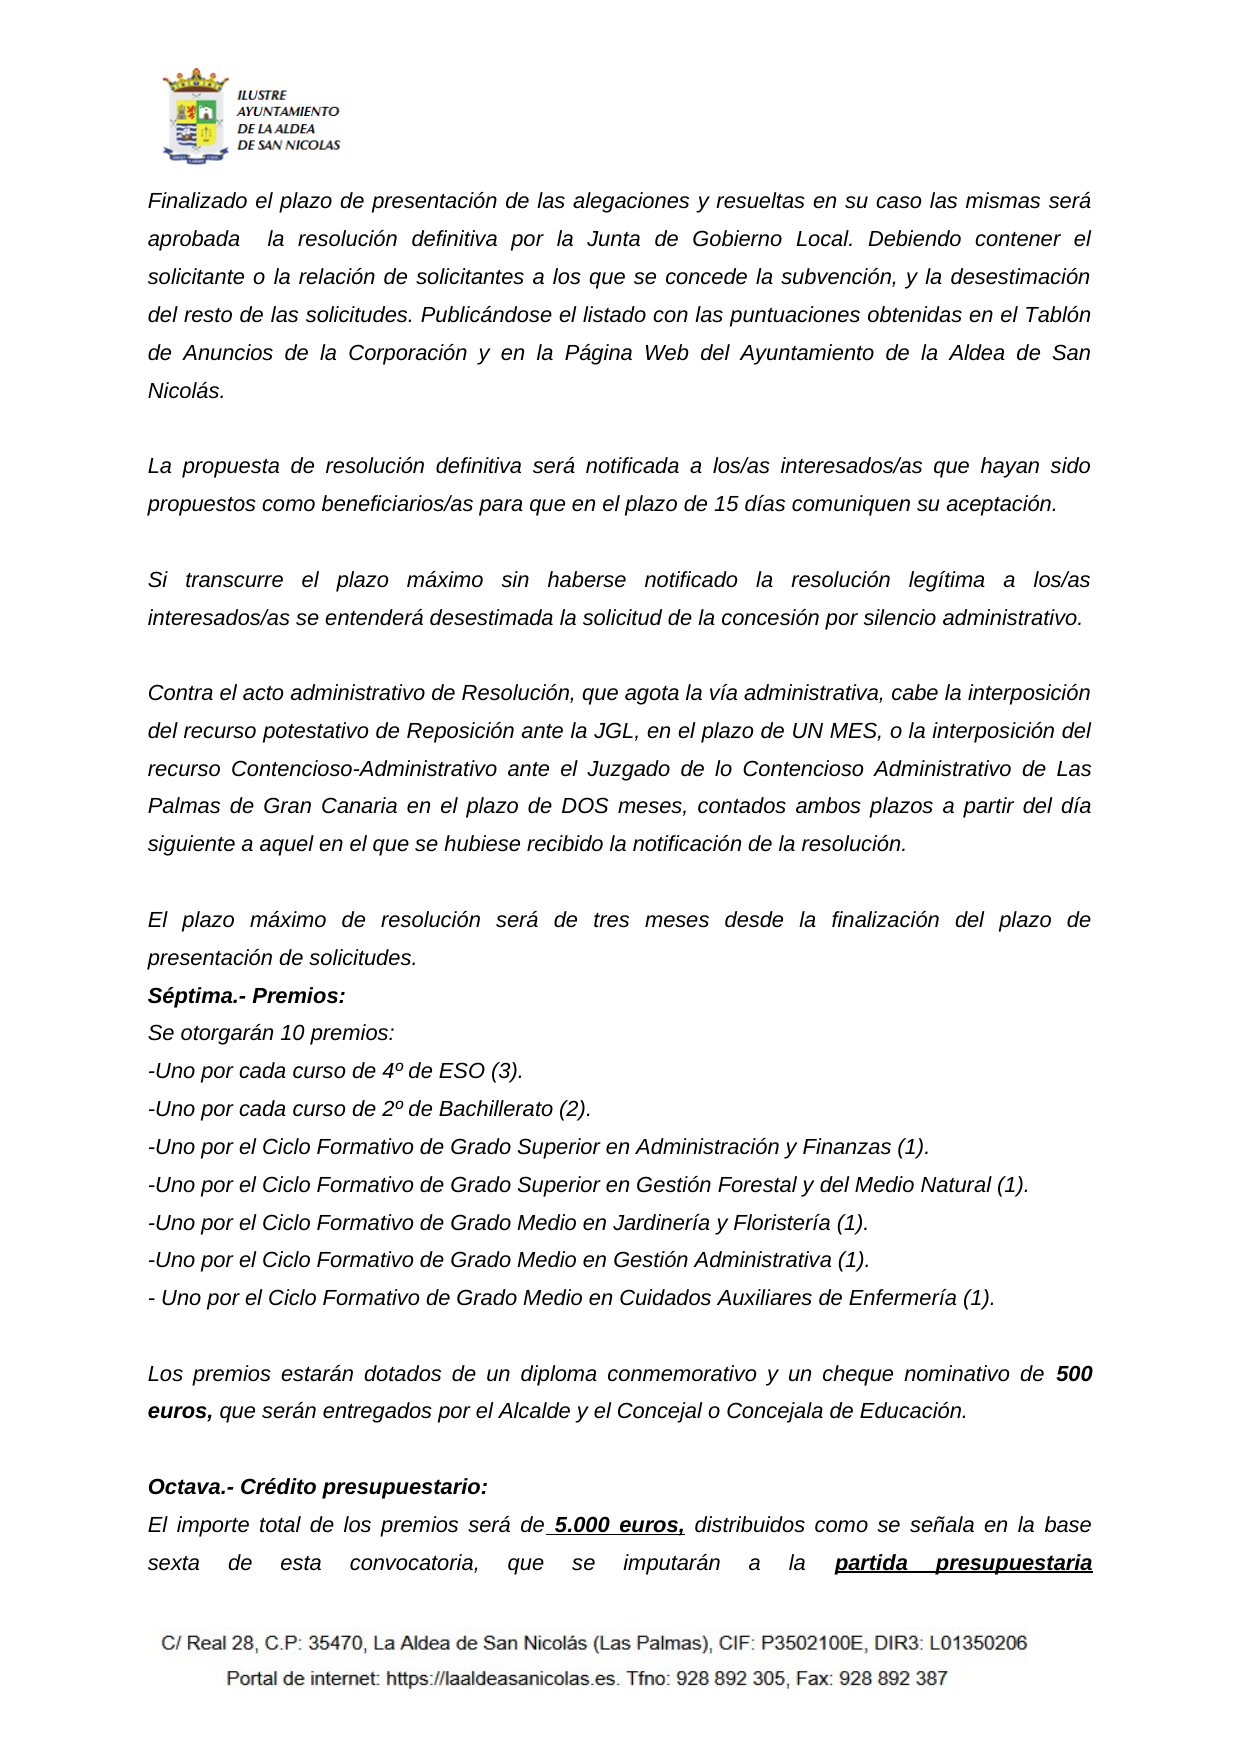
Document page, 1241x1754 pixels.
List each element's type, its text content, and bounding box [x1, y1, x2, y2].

text Octava.- Crédito presupuestario: [148, 1474, 1093, 1499]
text -Uno por el Ciclo Formativo de Grado Superior en Gestión Forestal y del Medio Natural (1). [148, 1172, 1093, 1197]
text -Uno por el Ciclo Formativo de Grado Superior en Administración y Finanzas (1). [148, 1134, 1093, 1159]
text Se otorgarán 10 premios: [148, 1020, 1093, 1046]
text Si transcurre el plazo máximo sin haberse notificado la resolución legítima a los/as interesados/as se entenderá desestimada la solicitud de la concesión por silencio administrativo. [148, 567, 1093, 629]
picture [149, 1627, 1034, 1694]
text Contra el acto administrativo de Resolución, que agota la vía administrativa, cabe la interposición del recurso potestativo de Reposición ante la JGL, en el plazo de UN MES, o la interposición del recurso Contencioso-Administrativo ante el Juzgado de lo Contencioso Administrativo de Las Palmas de Gran Canaria en el plazo de DOS meses, contados ambos plazos a partir del día siguiente a aquel en el que se hubiese recibido la notificación de la resolución. [148, 680, 1093, 856]
text -Uno por cada curso de 4º de ESO (3). [148, 1058, 1093, 1083]
text -Uno por el Ciclo Formativo de Grado Medio en Gestión Administrativa (1). [148, 1247, 1093, 1272]
text El plazo máximo de resolución será de tres meses desde la finalización del plazo de presentación de solicitudes. [148, 907, 1093, 970]
text Séptima.- Premios: [148, 982, 1093, 1008]
text - Uno por el Ciclo Formativo de Grado Medio en Cuidados Auxiliares de Enfermería (1). [148, 1285, 1093, 1310]
text Los premios estarán dotados de un diploma conmemorativo y un cheque nominativo de 500 euros, que serán entregados por el Alcalde y el Concejal o Concejala de Educación. [148, 1361, 1093, 1424]
text -Uno por cada curso de 2º de Bachillerato (2). [148, 1096, 1093, 1121]
text -Uno por el Ciclo Formativo de Grado Medio en Jardinería y Floristería (1). [148, 1209, 1093, 1234]
text La propuesta de resolución definitiva será notificada a los/as interesados/as que hayan sido propuestos como beneficiarios/as para que en el plazo de 15 días comuniquen su aceptación. [148, 453, 1093, 516]
text El importe total de los premios será de 5.000 euros, distribuidos como se señala en la base sexta de esta convocatoria, que se imputarán a la partida presupuestaria [148, 1512, 1093, 1575]
text Finalizado el plazo de presentación de las alegaciones y resueltas en su caso las mismas será aprobada la resolución definitiva por la Junta de Gobierno Local. Debiendo contener el solicitante o la relación de solicitantes a los que se concede la subvención, y la desestimación del resto de las solicitudes. Publicándose el listado con las puntuaciones obtenidas en el Tablón de Anuncios de la Corporación y en la Página Web del Ayuntamiento de la Aldea de San Nicolás. [148, 188, 1093, 403]
picture [149, 60, 356, 172]
